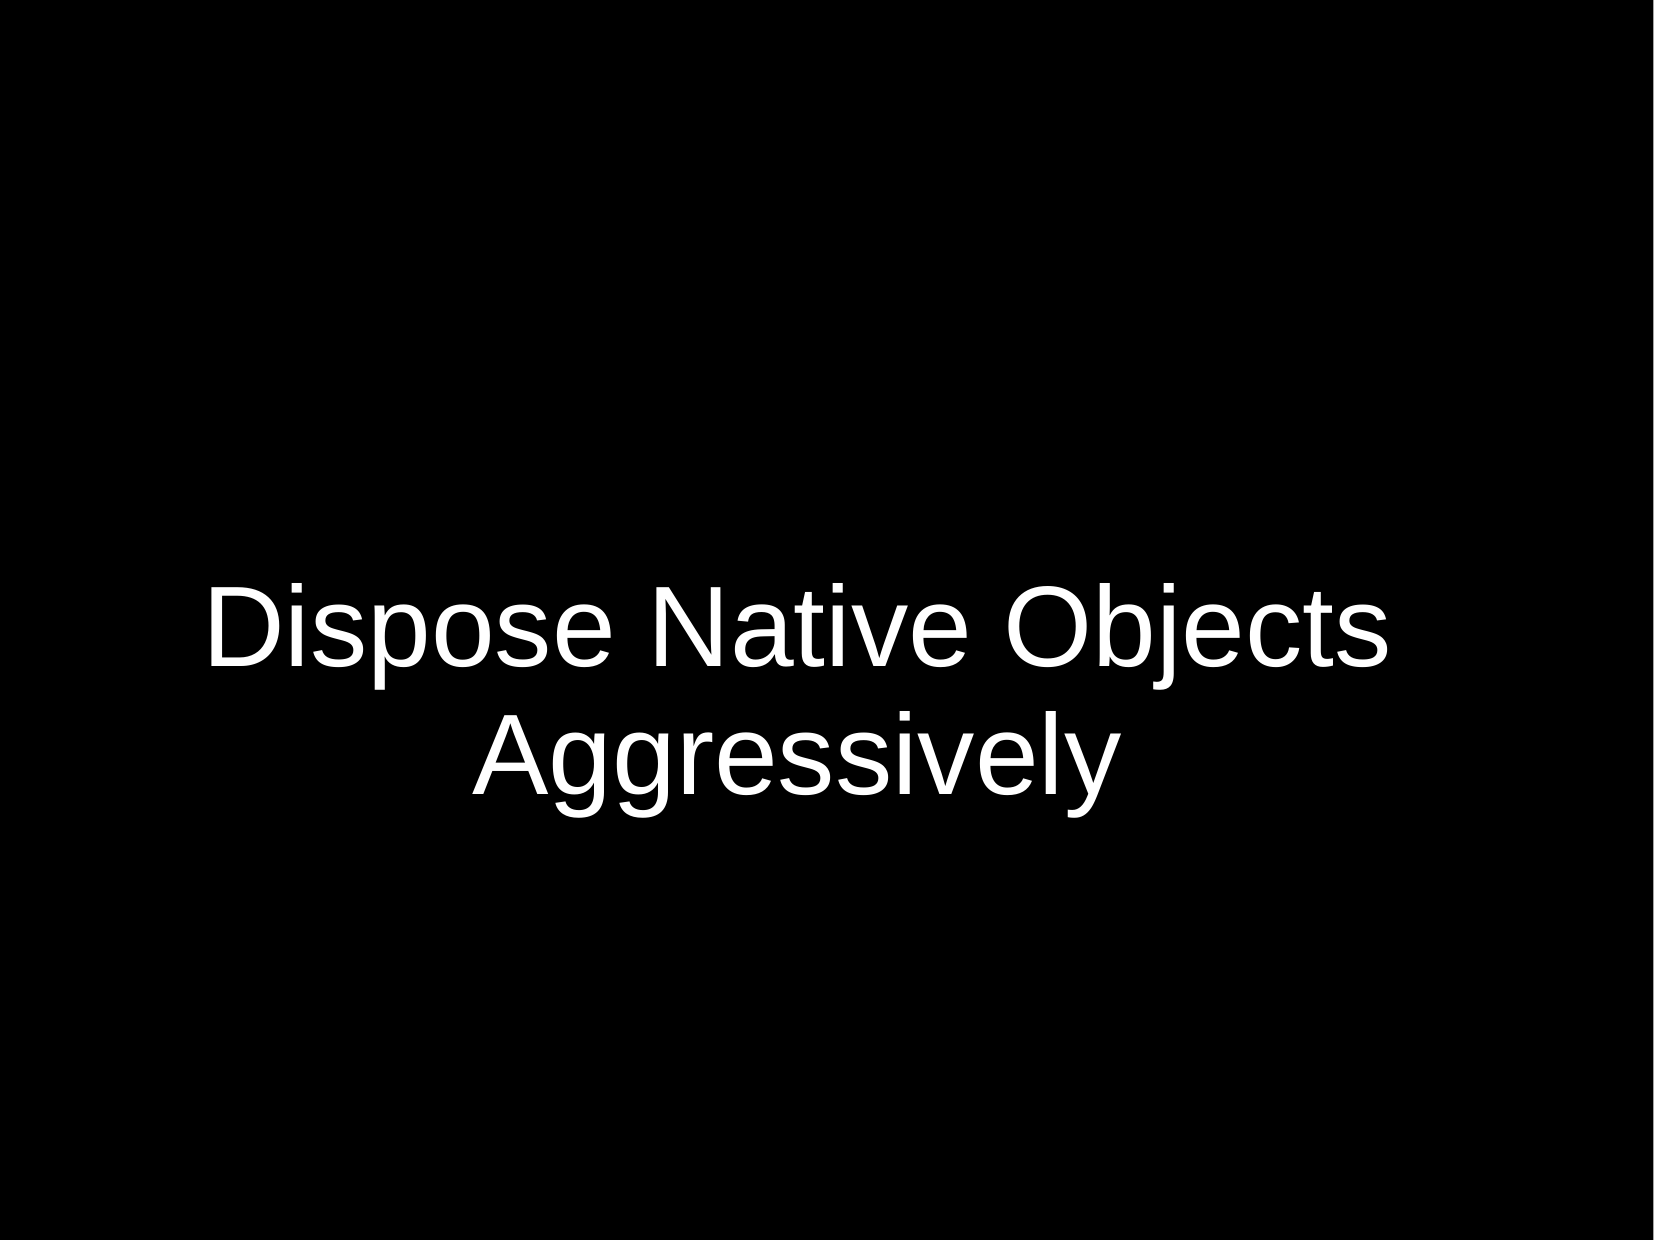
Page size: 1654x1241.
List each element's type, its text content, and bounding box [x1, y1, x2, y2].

text_box Dispose Native Objects Aggressively [35, 555, 1560, 827]
